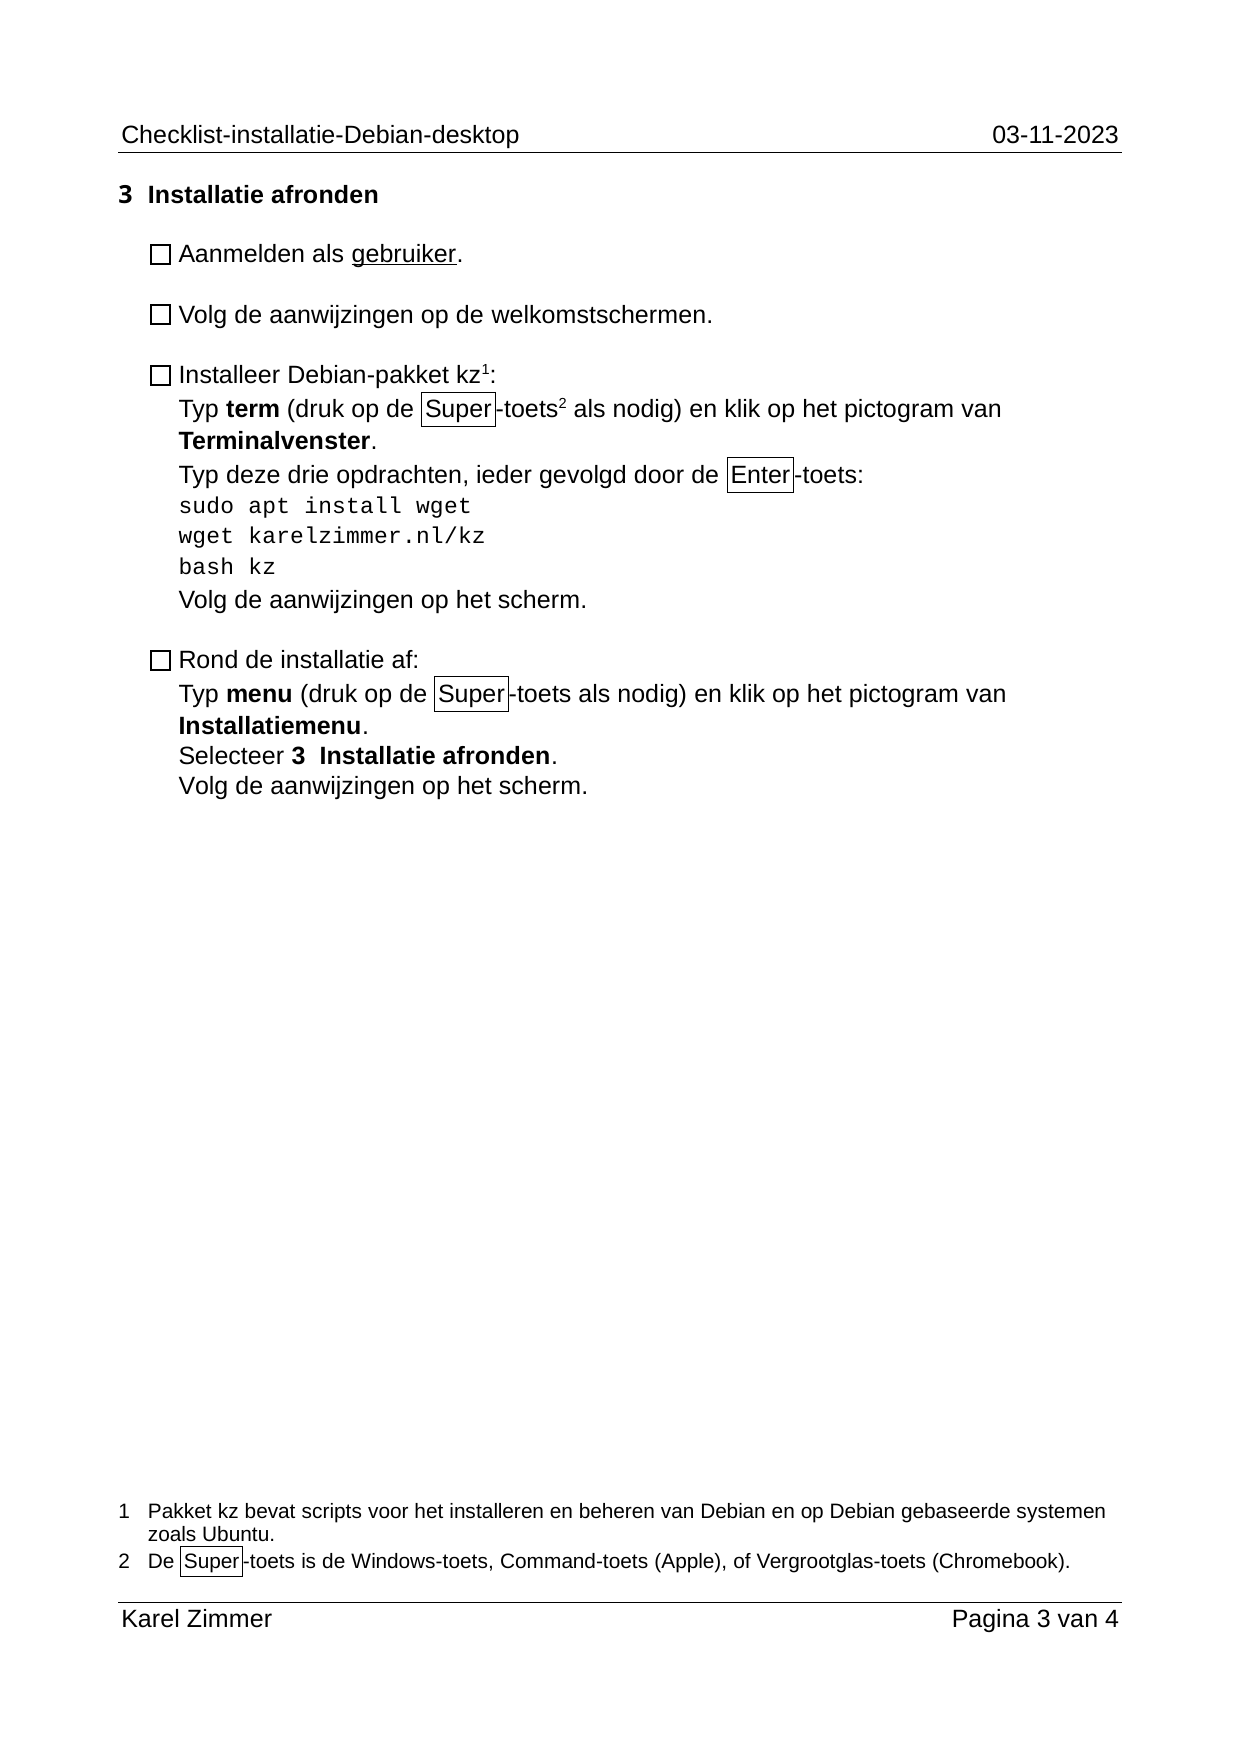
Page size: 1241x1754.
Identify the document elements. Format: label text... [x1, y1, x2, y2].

table_cell [118, 300, 142, 330]
table_cell [177, 330, 1122, 360]
table_cell bash kz [177, 554, 1122, 584]
table_cell [118, 645, 142, 675]
table_cell wget karelzimmer.nl/kz [177, 524, 1122, 554]
table_cell [142, 645, 177, 675]
table_cell Rond de installatie af: [177, 645, 1122, 675]
table_cell sudo apt install wget [177, 494, 1122, 524]
table_cell [118, 360, 142, 391]
table_cell [118, 741, 142, 771]
table_cell [118, 269, 142, 300]
table_cell Volg de aanwijzingen op het scherm. [177, 584, 1122, 615]
table_cell [142, 771, 177, 801]
table_cell [142, 330, 177, 360]
table_cell [118, 494, 142, 524]
table_cell [118, 771, 142, 801]
table_cell [142, 360, 177, 391]
table_header [118, 239, 142, 269]
table_cell Installeer Debian-pakket kz: [177, 360, 1122, 391]
table_cell Volg de aanwijzingen op het scherm. [177, 771, 1122, 801]
table_cell Typ deze drie opdrachten, ieder gevolgd door de Enter-toets: [177, 456, 1122, 493]
table_cell [142, 494, 177, 524]
table_cell [118, 584, 142, 615]
table_cell [118, 391, 142, 456]
table_cell Typ term (druk op de Super-toets als nodig) en klik op het pictogram van Terminalvenster. [177, 391, 1122, 456]
table_cell [118, 675, 142, 741]
table_cell [142, 554, 177, 584]
table_header Aanmelden als gebruiker. [177, 239, 1122, 269]
table_cell [118, 615, 142, 645]
table_cell Typ menu (druk op de Super-toets als nodig) en klik op het pictogram van Installatiemenu. [177, 675, 1122, 741]
table_cell [118, 554, 142, 584]
table_cell [142, 615, 177, 645]
table_cell [142, 391, 177, 456]
table_cell [177, 269, 1122, 300]
table_cell [142, 741, 177, 771]
table_cell [142, 524, 177, 554]
table_cell [142, 300, 177, 330]
table_cell [142, 675, 177, 741]
table_cell Volg de aanwijzingen op de welkomstschermen. [177, 300, 1122, 330]
table_cell [118, 524, 142, 554]
table_header [142, 239, 177, 269]
table_cell [177, 615, 1122, 645]
table_cell Selecteer 3 Installatie afronden. [177, 741, 1122, 771]
table_cell [142, 456, 177, 493]
table_cell [142, 269, 177, 300]
list Installatie afronden [118, 177, 1122, 211]
table_cell [118, 330, 142, 360]
table_cell [118, 456, 142, 493]
table_cell [142, 584, 177, 615]
